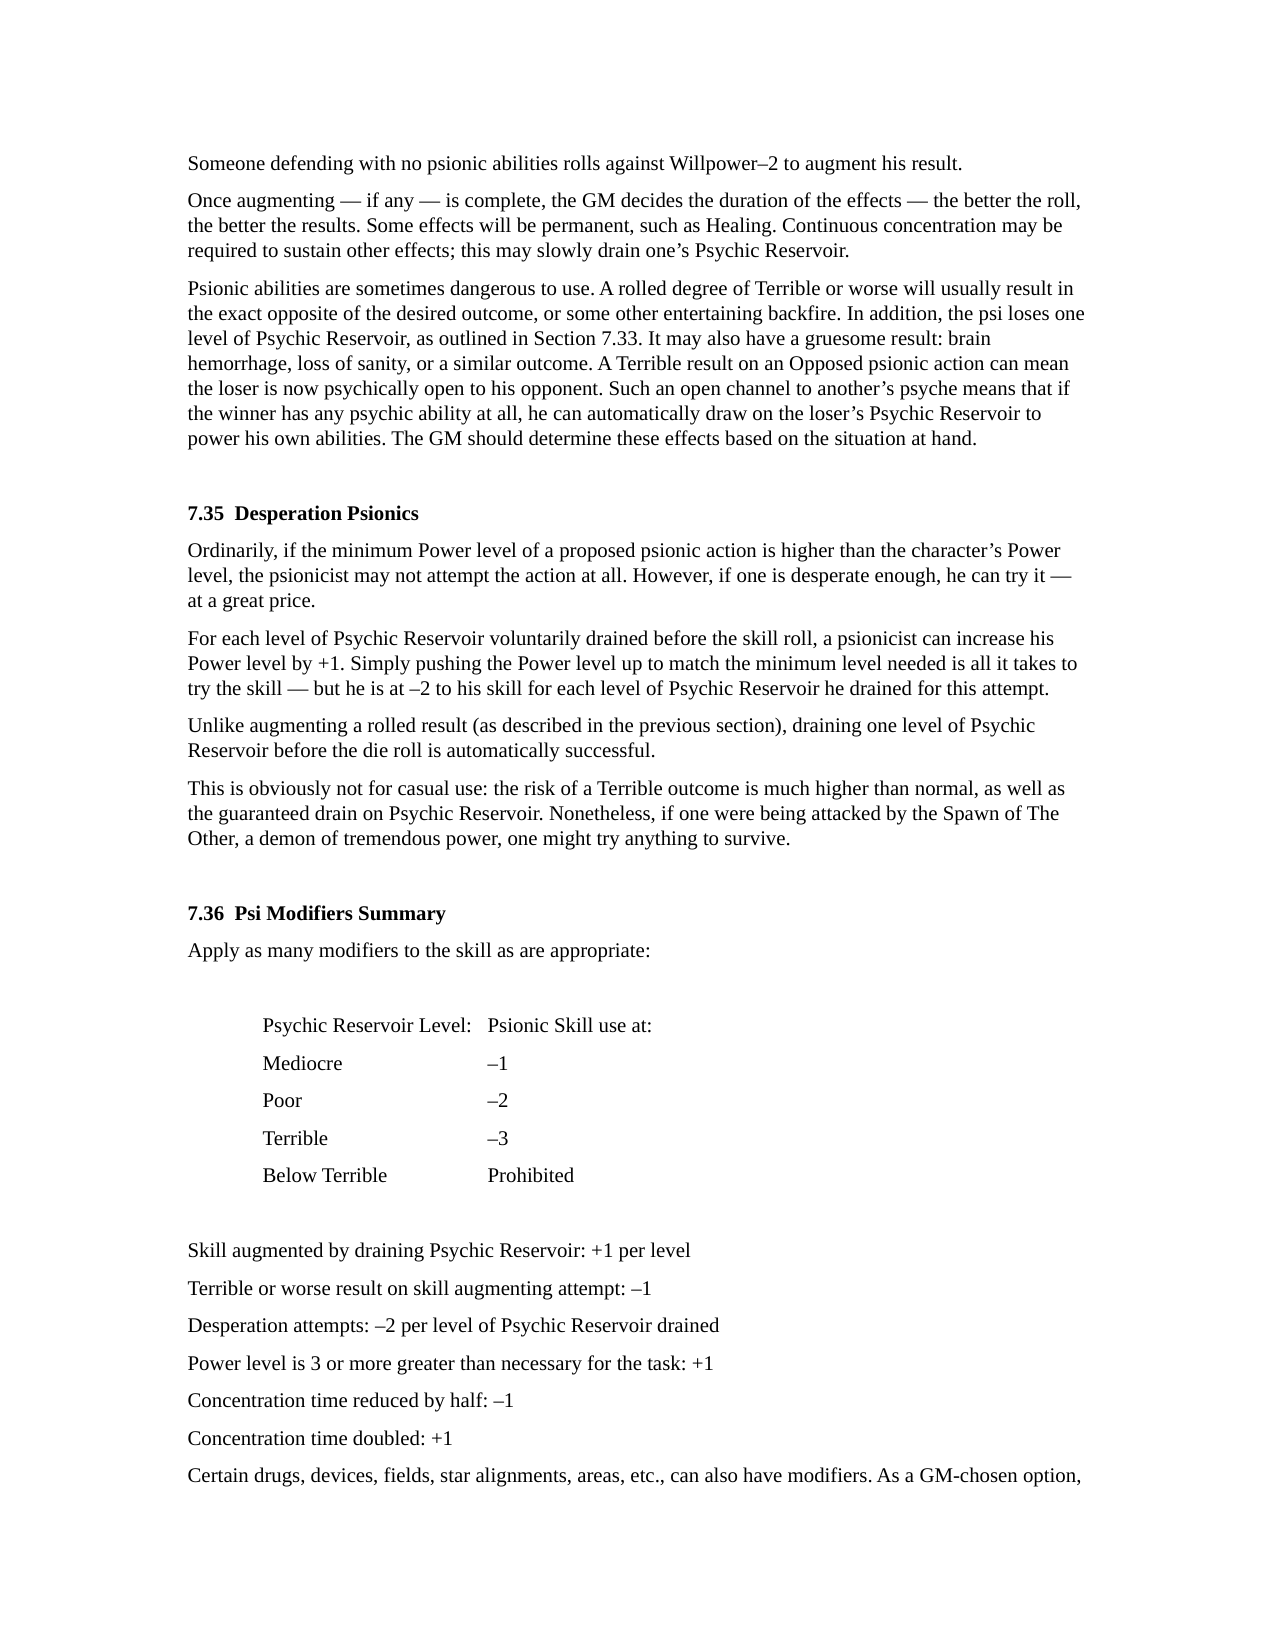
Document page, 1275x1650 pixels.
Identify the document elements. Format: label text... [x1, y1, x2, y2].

text Mediocre –1 [187, 1050, 1087, 1075]
text Below Terrible Prohibited [187, 1162, 1087, 1187]
text Once augmenting — if any — is complete, the GM decides the duration of the effects — the better the roll, the better the results. Some effects will be permanent, such as Healing. Continuous concentration may be required to sustain other effects; this may slowly drain one’s Psychic Reservoir. [187, 187, 1087, 262]
text Certain drugs, devices, fields, star alignments, areas, etc., can also have modifiers. As a GM-chosen option, [187, 1462, 1087, 1487]
text Unlike augmenting a rolled result (as described in the previous section), draining one level of Psychic Reservoir before the die roll is automatically successful. [187, 712, 1087, 762]
text Terrible –3 [187, 1125, 1087, 1150]
text This is obviously not for casual use: the risk of a Terrible outcome is much higher than normal, as well as the guaranteed drain on Psychic Reservoir. Nonetheless, if one were being attacked by the Spawn of The Other, a demon of tremendous power, one might try anything to survive. [187, 775, 1087, 850]
text Desperation attempts: –2 per level of Psychic Reservoir drained [187, 1312, 1087, 1337]
text Someone defending with no psionic abilities rolls against Willpower–2 to augment his result. [187, 150, 1087, 175]
text Ordinarily, if the minimum Power level of a proposed psionic action is higher than the character’s Power level, the psionicist may not attempt the action at all. However, if one is desperate enough, he can try it — at a great price. [187, 537, 1087, 612]
text Terrible or worse result on skill augmenting attempt: –1 [187, 1275, 1087, 1300]
text Poor –2 [187, 1087, 1087, 1112]
text Power level is 3 or more greater than necessary for the task: +1 [187, 1350, 1087, 1375]
text Apply as many modifiers to the skill as are appropriate: [187, 937, 1087, 962]
text 7.35 Desperation Psionics [187, 500, 1087, 525]
text Psychic Reservoir Level: Psionic Skill use at: [187, 1012, 1087, 1037]
text Concentration time doubled: +1 [187, 1425, 1087, 1450]
text Skill augmented by draining Psychic Reservoir: +1 per level [187, 1237, 1087, 1262]
text Concentration time reduced by half: –1 [187, 1387, 1087, 1412]
text For each level of Psychic Reservoir voluntarily drained before the skill roll, a psionicist can increase his Power level by +1. Simply pushing the Power level up to match the minimum level needed is all it takes to try the skill — but he is at –2 to his skill for each level of Psychic Reservoir he drained for this attempt. [187, 625, 1087, 700]
text Psionic abilities are sometimes dangerous to use. A rolled degree of Terrible or worse will usually result in the exact opposite of the desired outcome, or some other entertaining backfire. In addition, the psi loses one level of Psychic Reservoir, as outlined in Section 7.33. It may also have a gruesome result: brain hemorrhage, loss of sanity, or a similar outcome. A Terrible result on an Opposed psionic action can mean the loser is now psychically open to his opponent. Such an open channel to another’s psyche means that if the winner has any psychic ability at all, he can automatically draw on the loser’s Psychic Reservoir to power his own abilities. The GM should determine these effects based on the situation at hand. [187, 275, 1087, 450]
text 7.36 Psi Modifiers Summary [187, 900, 1087, 925]
